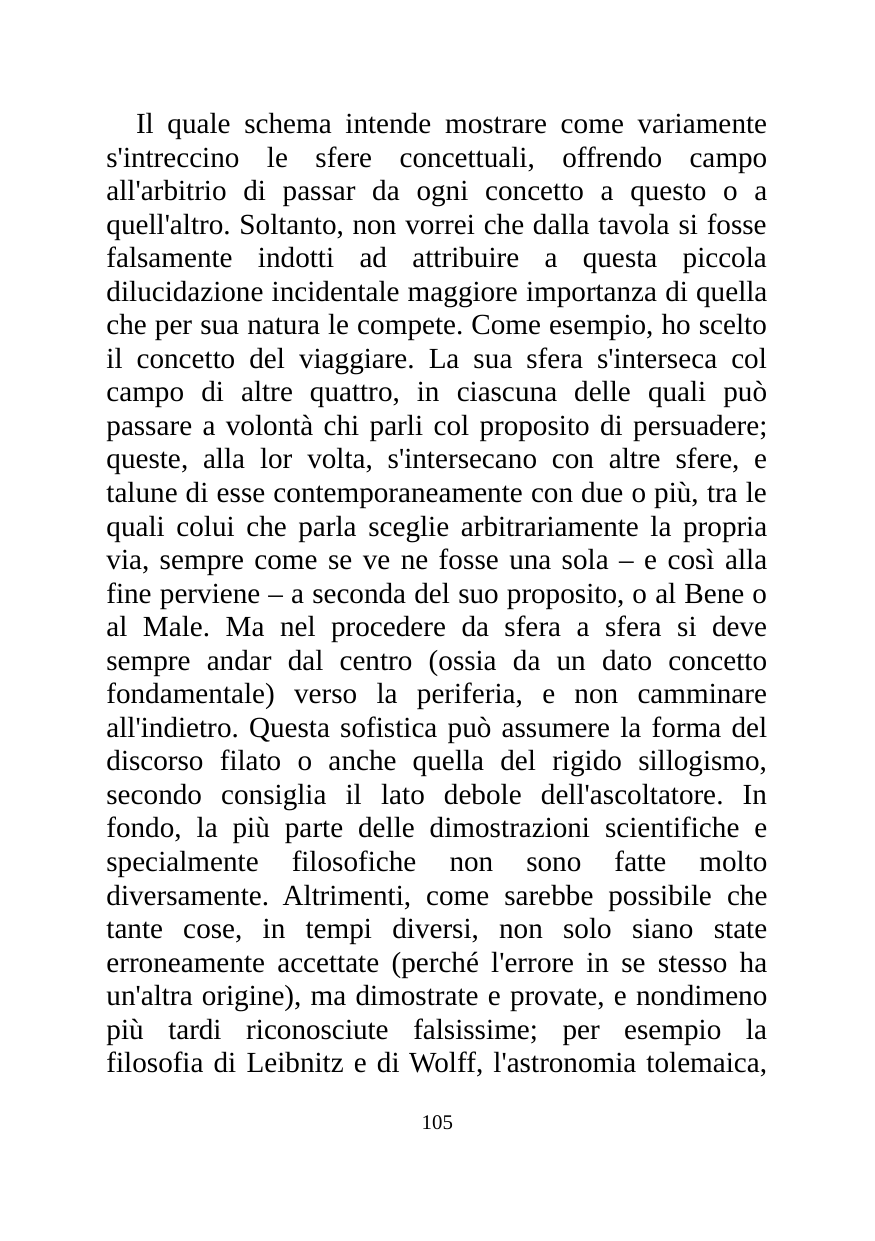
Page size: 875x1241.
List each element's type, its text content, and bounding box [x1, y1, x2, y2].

text Il quale schema intende mostrare come variamente s'intreccino le sfere concettuali, offrendo campo all'arbitrio di passar da ogni concetto a questo o a quell'altro. Soltanto, non vorrei che dalla tavola si fosse falsamente indotti ad attribuire a questa piccola dilucidazione incidentale maggiore importanza di quella che per sua natura le compete. Come esempio, ho scelto il concetto del viaggiare. La sua sfera s'interseca col campo di altre quattro, in ciascuna delle quali può passare a volontà chi parli col proposito di persuadere; queste, alla lor volta, s'intersecano con altre sfere, e talune di esse contemporaneamente con due o più, tra le quali colui che parla sceglie arbitrariamente la propria via, sempre come se ve ne fosse una sola – e così alla fine perviene – a seconda del suo proposito, o al Bene o al Male. Ma nel procedere da sfera a sfera si deve sempre andar dal centro (ossia da un dato concetto fondamentale) verso la periferia, e non camminare all'indietro. Questa sofistica può assumere la forma del discorso filato o anche quella del rigido sillogismo, secondo consiglia il lato debole dell'ascoltatore. In fondo, la più parte delle dimostrazioni scientifiche e specialmente filosofiche non sono fatte molto diversamente. Altrimenti, come sarebbe possibile che tante cose, in tempi diversi, non solo siano state erroneamente accettate (perché l'errore in se stesso ha un'altra origine), ma dimostrate e provate, e nondimeno più tardi riconosciute falsissime; per esempio la filosofia di Leibnitz e di Wolff, l'astronomia tolemaica, [106, 106, 768, 1079]
